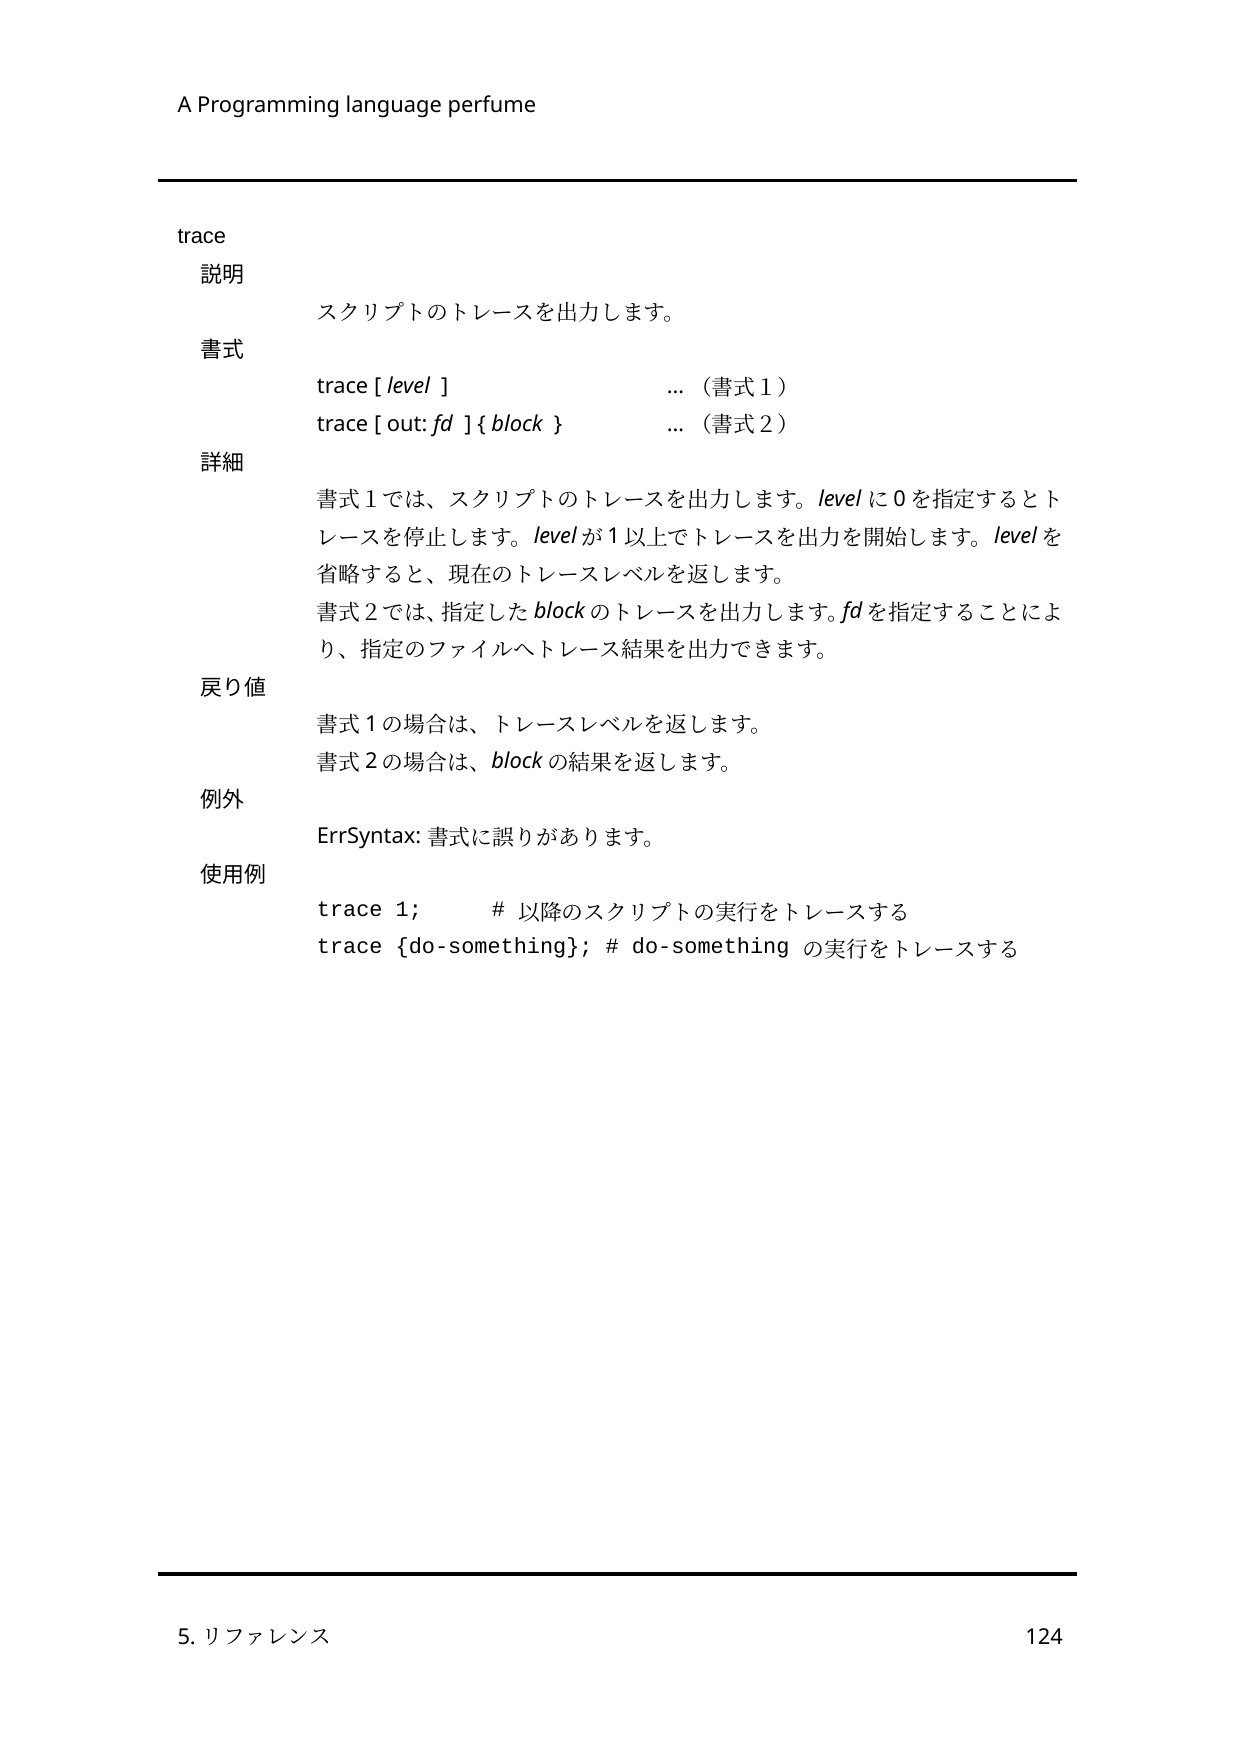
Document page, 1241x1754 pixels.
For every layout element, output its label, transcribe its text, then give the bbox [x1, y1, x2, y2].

table_cell 書式1の場合は、トレースレベルを返します。 書式2の場合は、blockの結果を返します。 [317, 667, 1063, 779]
table_header 説明 [200, 254, 317, 329]
table_cell trace [ level ] … （書式１） trace [ out: fd ] { block } … （書式２） [317, 329, 1063, 442]
subtitle trace [177, 217, 1063, 254]
table_cell 書式 [200, 329, 317, 442]
table_cell trace 1; # 以降のスクリプトの実行をトレースする trace {do-something}; # do-something の実行をトレースする [317, 854, 1063, 967]
table_cell 戻り値 [200, 667, 317, 779]
table_cell 詳細 [200, 442, 317, 667]
table_header スクリプトのトレースを出力します。 [317, 254, 1063, 329]
table_cell 使用例 [200, 854, 317, 967]
table_cell 書式１では、スクリプトのトレースを出力します。level に0を指定するとトレースを停止します。levelが1以上でトレースを出力を開始します。levelを省略すると、現在のトレースレベルを返します。 書式２では、指定したblockのトレースを出力します。fdを指定することにより、指定のファイルへトレース結果を出力できます。 [317, 442, 1063, 667]
table_cell 例外 [200, 779, 317, 854]
table_cell ErrSyntax: 書式に誤りがあります。 [317, 779, 1063, 854]
